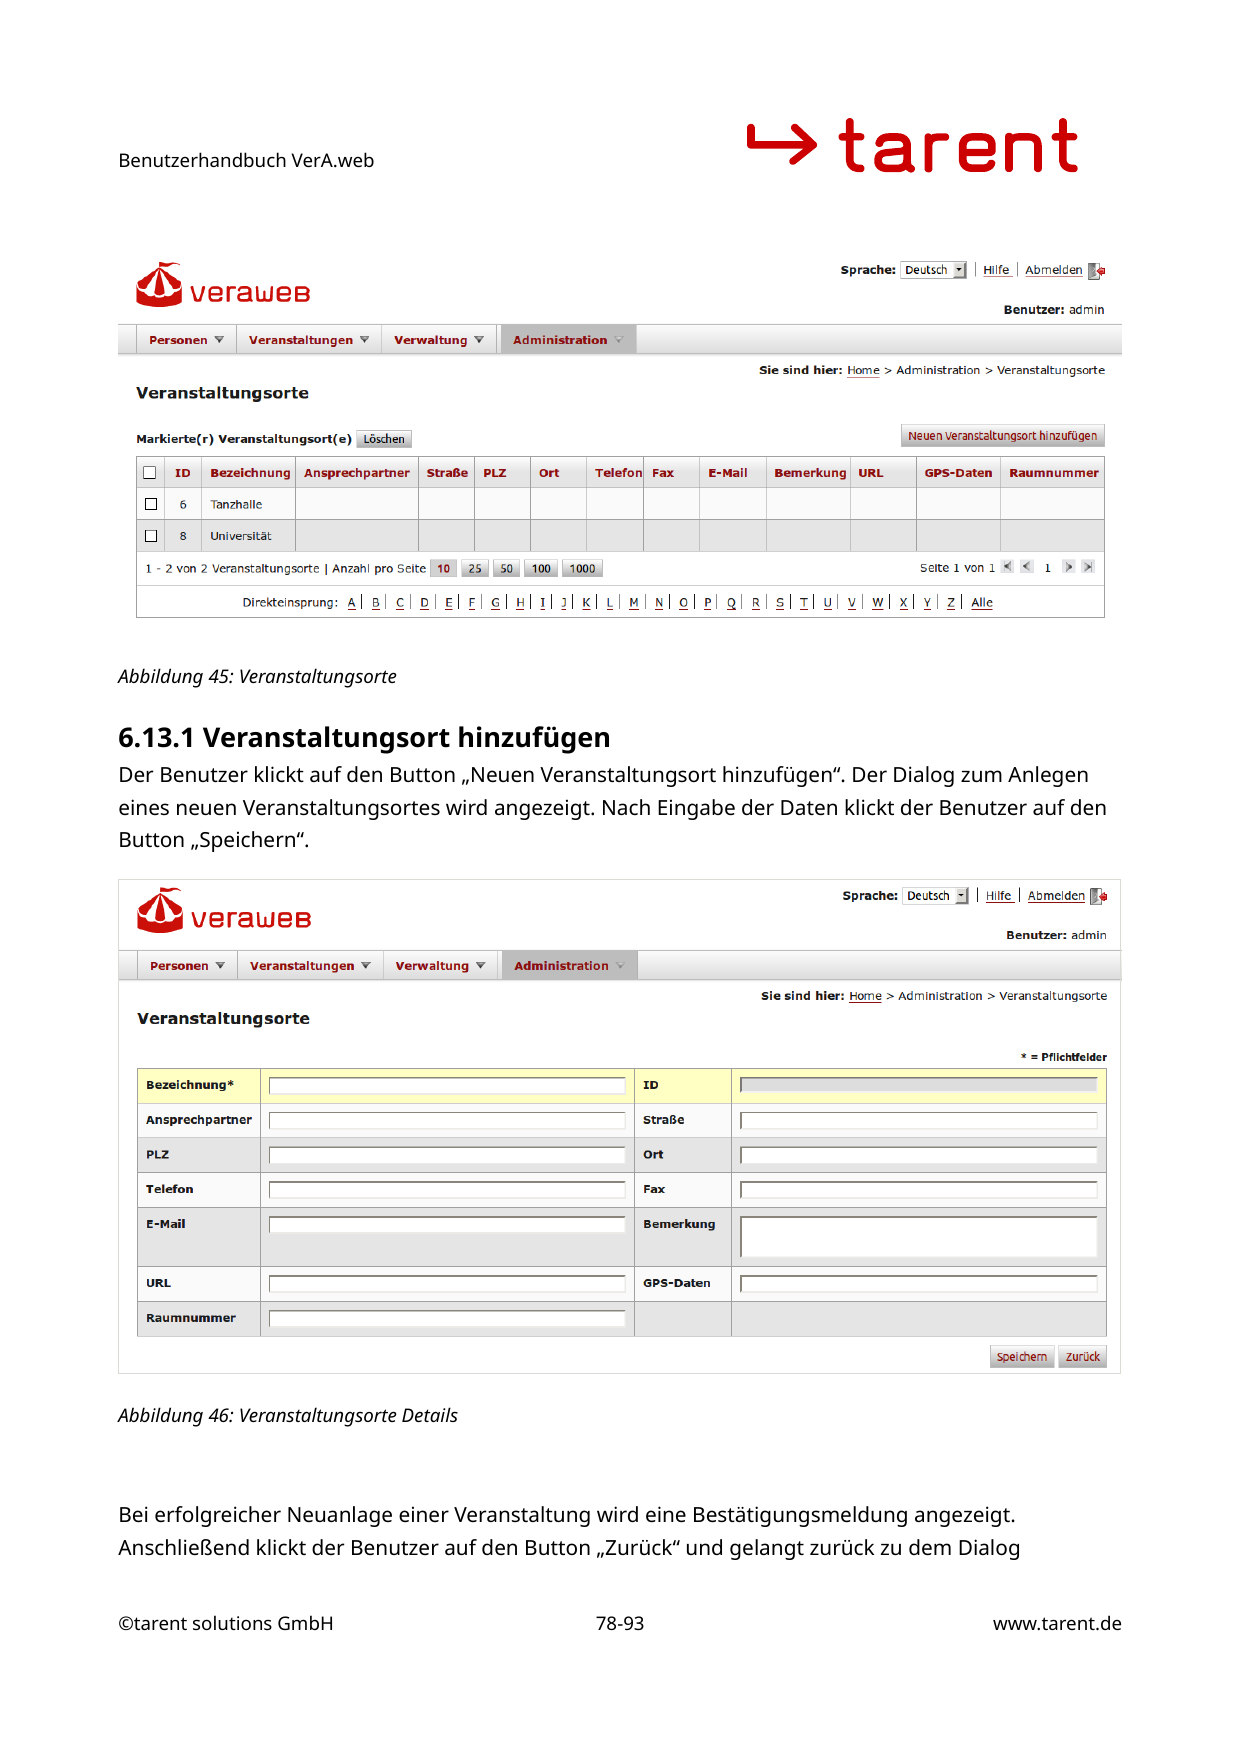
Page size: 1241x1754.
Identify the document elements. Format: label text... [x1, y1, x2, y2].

text Abbildung 46: Veranstaltungsorte Details [118, 1375, 1122, 1427]
text Bei erfolgreicher Neuanlage einer Veranstaltung wird eine Bestätigungsmeldung angezeigt. Anschließend klickt der Benutzer auf den Button „Zurück“ und gelangt zurück zu dem Dialog [118, 1500, 1122, 1561]
picture [118, 879, 1122, 1375]
subtitle [118, 232, 1122, 256]
text Der Benutzer klickt auf den Button „Neuen Veranstaltungsort hinzufügen“. Der Dialog zum Anlegen eines neuen Veranstaltungsortes wird angezeigt. Nach Eingabe der Daten klickt der Benutzer auf den Button „Speichern“. [118, 760, 1122, 854]
subtitle Veranstaltungsort hinzufügen [118, 689, 1122, 755]
picture [118, 256, 1122, 636]
text Abbildung 45: Veranstaltungsorte [118, 636, 1122, 689]
